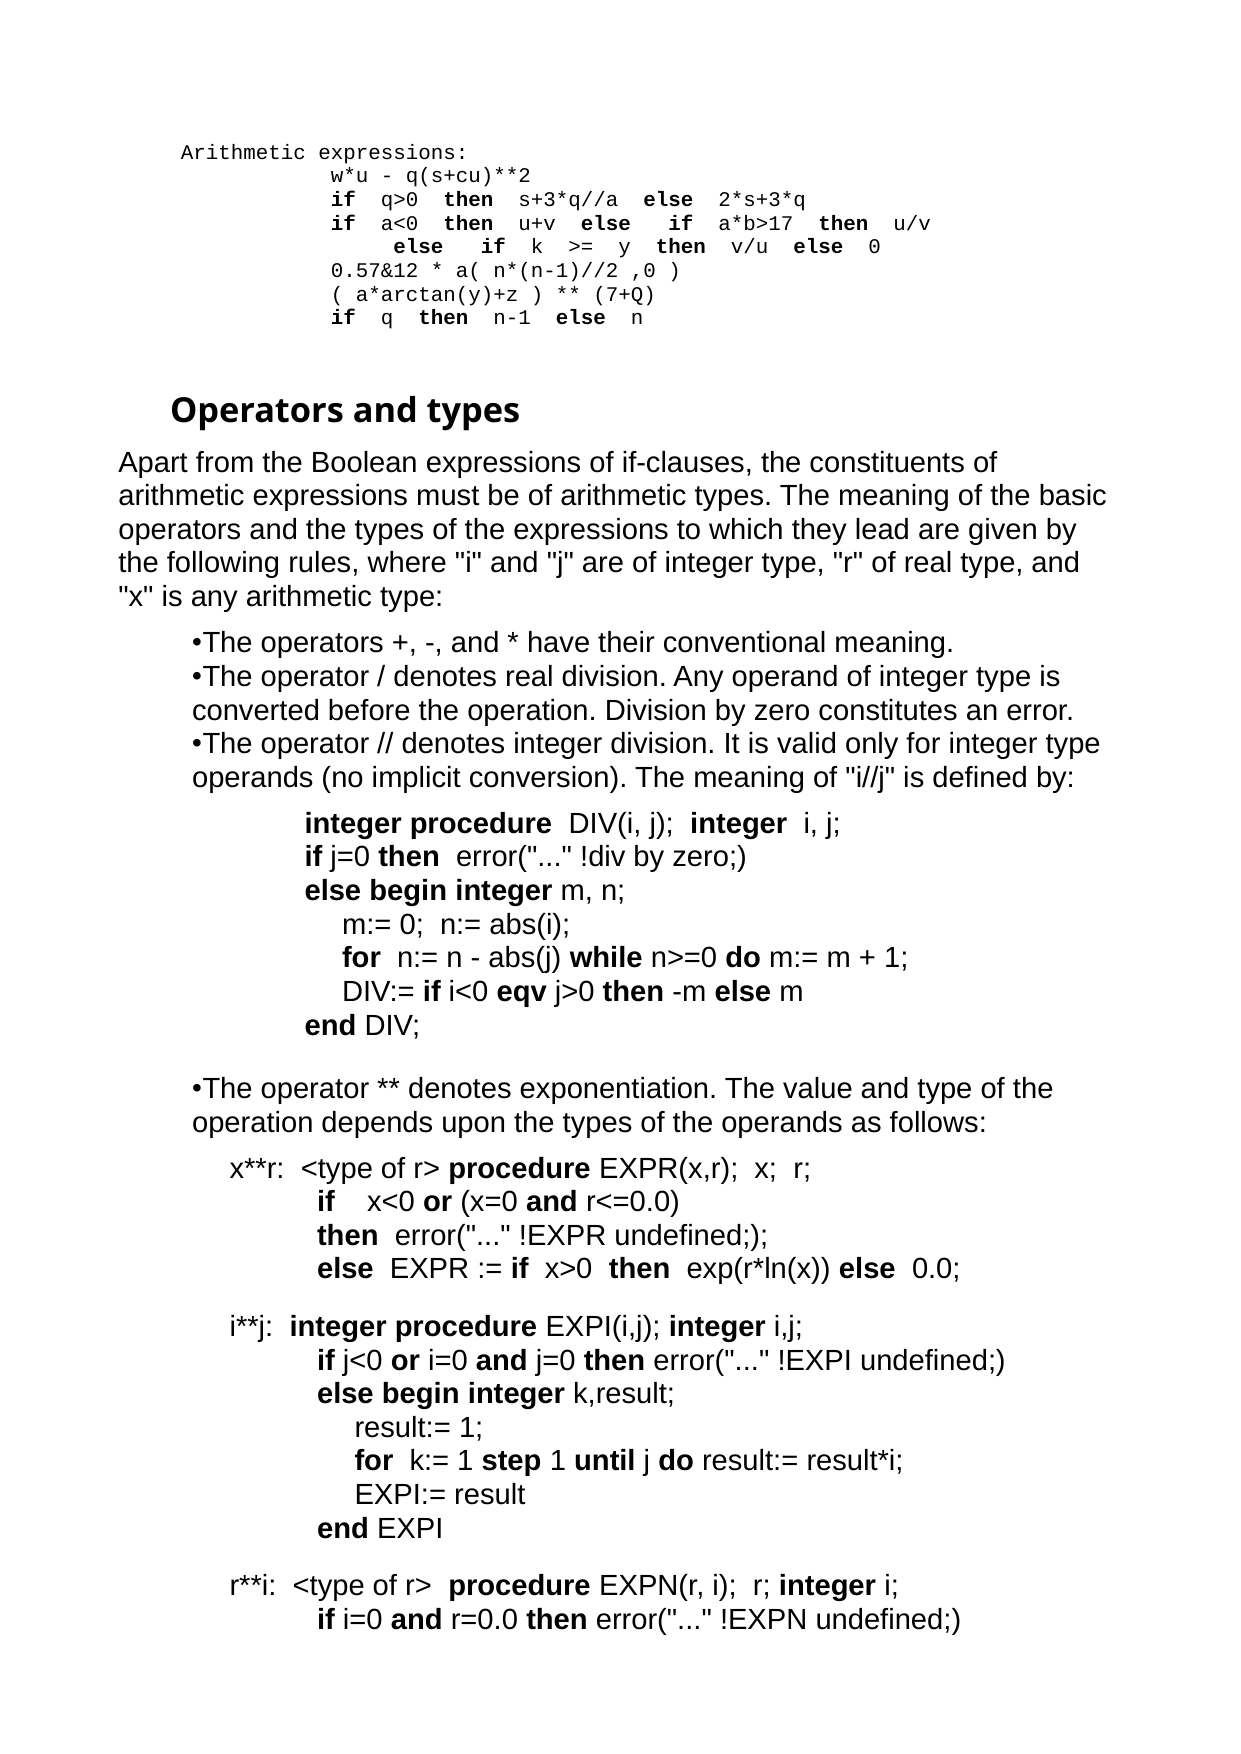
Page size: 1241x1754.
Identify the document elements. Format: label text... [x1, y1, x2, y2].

list The operator // denotes integer division. It is valid only for integer type operands (no implicit conversion). The meaning of "i//j" is defined by: [118, 726, 1122, 793]
list if j<0 or i=0 and j=0 then error("..." !EXPI undefined;) [118, 1342, 1122, 1376]
list m:= 0; n:= abs(i); [118, 907, 1122, 940]
list then error("..." !EXPR undefined;); [118, 1218, 1122, 1252]
list else EXPR := if x>0 then exp(r*ln(x)) else 0.0; [118, 1252, 1122, 1285]
text Arithmetic expressions: [118, 142, 1122, 165]
list if j=0 then error("..." !div by zero;) [118, 839, 1122, 873]
list for k:= 1 step 1 until j do result:= result*i; [118, 1443, 1122, 1477]
list r**i: <type of r> procedure EXPN(r, i); r; integer i; [118, 1568, 1122, 1602]
list The operator ** denotes exponentiation. The value and type of the operation depends upon the types of the operands as follows: [118, 1071, 1122, 1138]
list if i=0 and r=0.0 then error("..." !EXPN undefined;) [118, 1602, 1122, 1635]
list else begin integer k,result; [118, 1376, 1122, 1410]
text if q>0 then s+3*q//a else 2*s+3*q [118, 189, 1122, 213]
list DIV:= if i<0 eqv j>0 then -m else m [118, 974, 1122, 1008]
list if x<0 or (x=0 and r<=0.0) [118, 1184, 1122, 1218]
text if q then n-1 else n [118, 307, 1122, 331]
text Apart from the Boolean expressions of if-clauses, the constituents of arithmetic expressions must be of arithmetic types. The meaning of the basic operators and the types of the expressions to which they lead are given by the following rules, where "i" and "j" are of integer type, "r" of real type, and "x" is any arithmetic type: [118, 445, 1122, 612]
list integer procedure DIV(i, j); integer i, j; [118, 806, 1122, 839]
text 0.57&12 * a( n*(n-1)//2 ,0 ) [118, 260, 1122, 284]
subtitle Operators and types [170, 385, 1122, 432]
list else begin integer m, n; [118, 873, 1122, 907]
list end EXPI [118, 1511, 1122, 1544]
list result:= 1; [118, 1410, 1122, 1443]
text w*u - q(s+cu)**2 [118, 165, 1122, 189]
list x**r: <type of r> procedure EXPR(x,r); x; r; [118, 1151, 1122, 1184]
text if a<0 then u+v else if a*b>17 then u/v [118, 213, 1122, 236]
list end DIV; [118, 1008, 1122, 1041]
list The operator / denotes real division. Any operand of integer type is converted before the operation. Division by zero constitutes an error. [118, 659, 1122, 726]
text ( a*arctan(y)+z ) ** (7+Q) [118, 284, 1122, 307]
text else if k >= y then v/u else 0 [118, 236, 1122, 260]
list i**j: integer procedure EXPI(i,j); integer i,j; [118, 1309, 1122, 1342]
list The operators +, -, and * have their conventional meaning. [118, 625, 1122, 659]
list EXPI:= result [118, 1477, 1122, 1511]
list for n:= n - abs(j) while n>=0 do m:= m + 1; [118, 940, 1122, 974]
